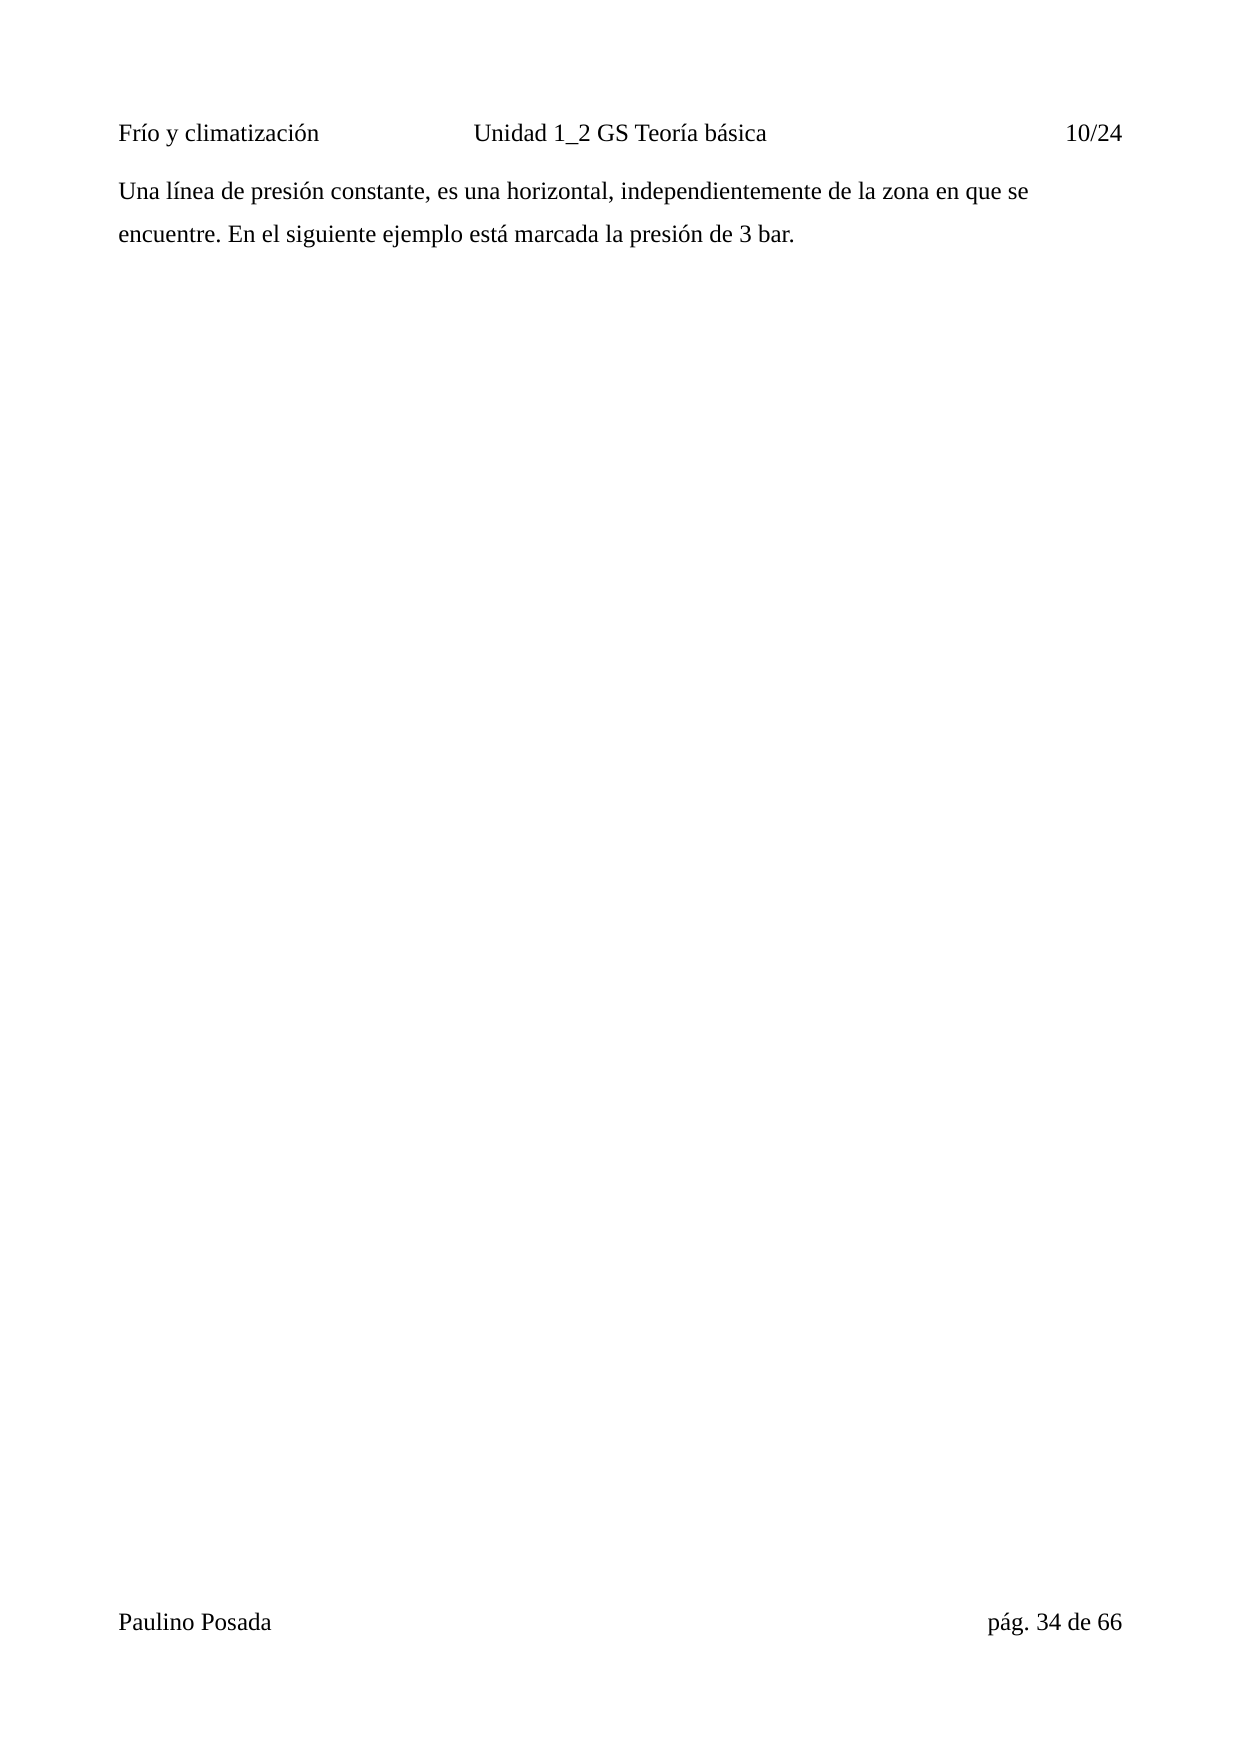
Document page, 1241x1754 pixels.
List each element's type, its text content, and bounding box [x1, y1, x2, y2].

text Una línea de presión constante, es una horizontal, independientemente de la zona en que se encuentre. En el siguiente ejemplo está marcada la presión de 3 bar. [118, 176, 1122, 248]
